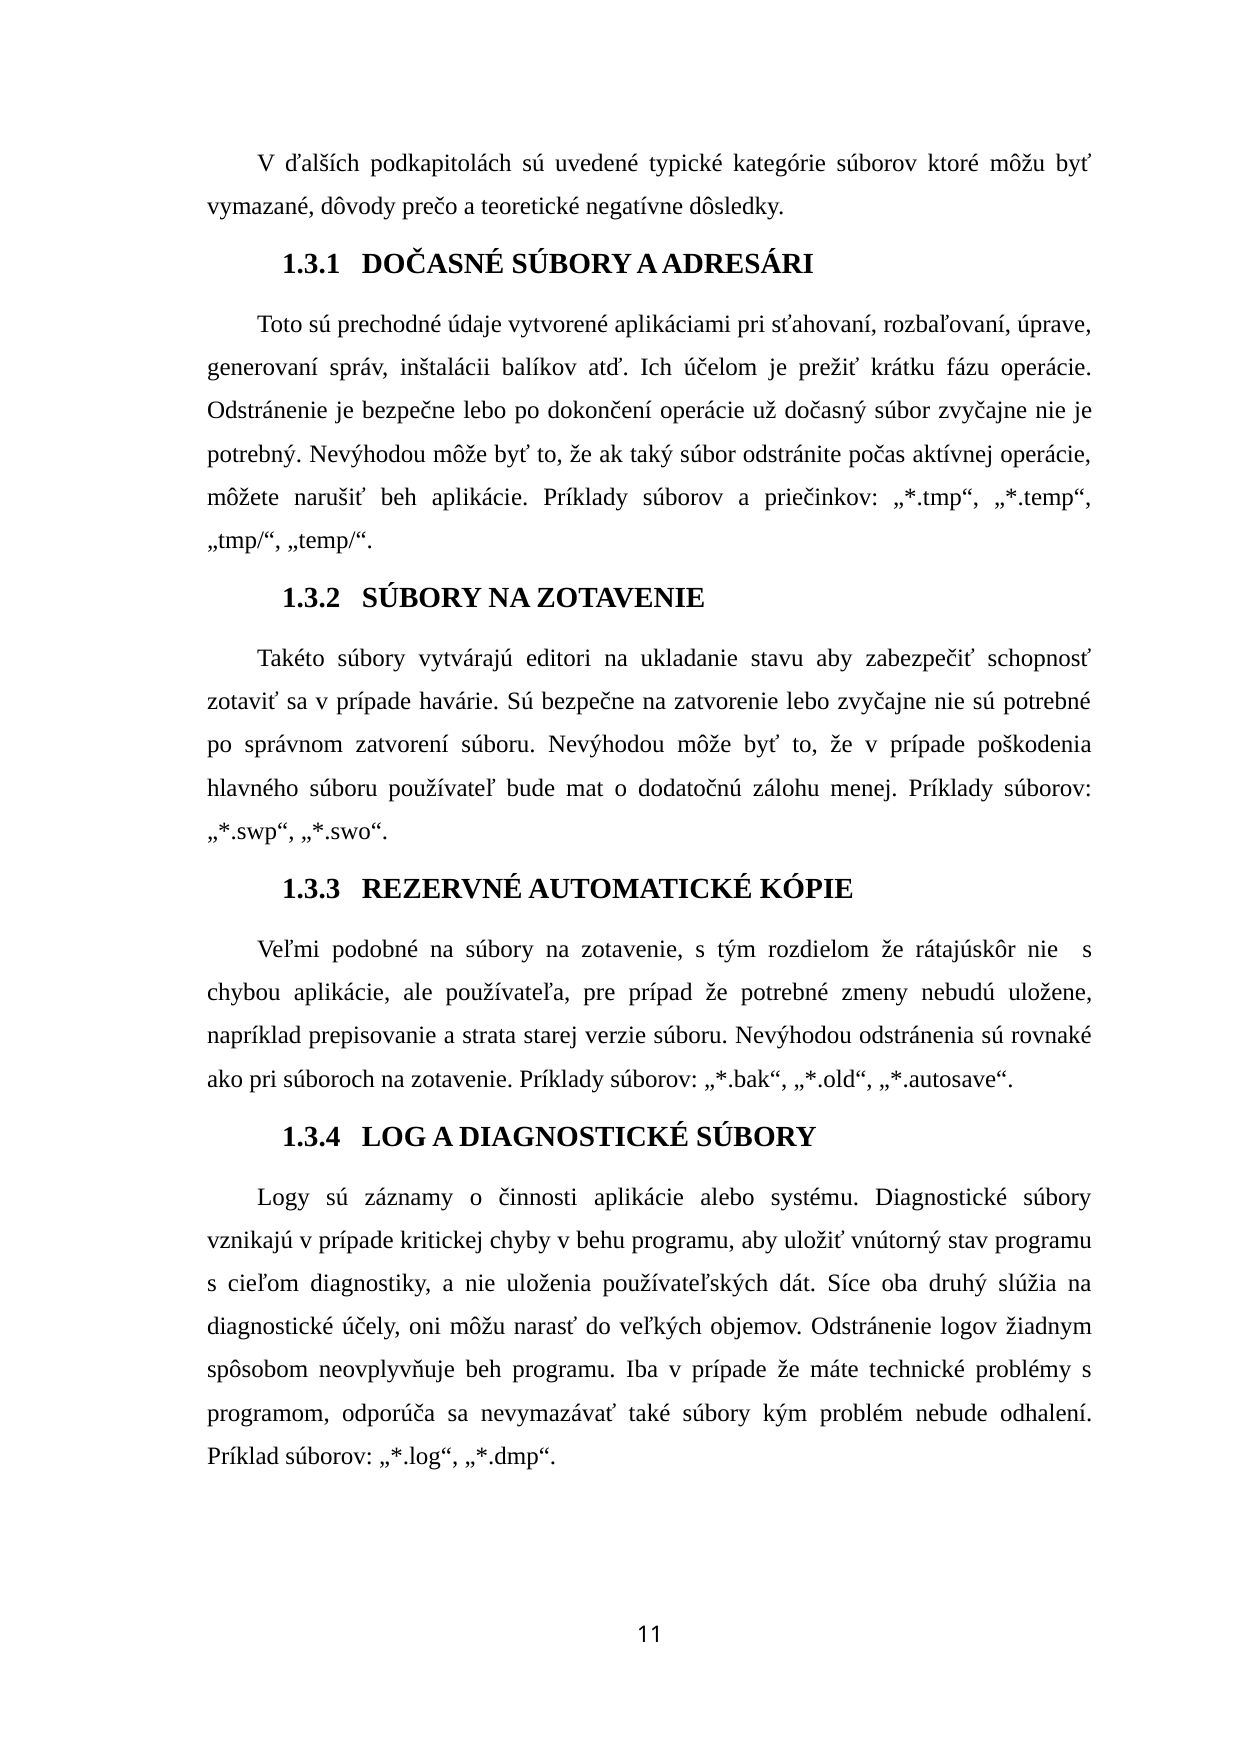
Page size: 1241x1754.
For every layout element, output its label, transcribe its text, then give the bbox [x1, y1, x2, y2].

text V ďalších podkapitolách sú uvedené typické kategórie súborov ktoré môžu byť vymazané, dôvody prečo a teoretické negatívne dôsledky. [207, 148, 1092, 219]
text Veľmi podobné na súbory na zotavenie, s tým rozdielom že rátajúskôr nie s chybou aplikácie, ale používateľa, pre prípad že potrebné zmeny nebudú uložene, napríklad prepisovanie a strata starej verzie súboru. Nevýhodou odstránenia sú rovnaké ako pri súboroch na zotavenie. Príklady súborov: „*.bak“, „*.old“, „*.autosave“. [207, 934, 1092, 1092]
subtitle Log a diagnostické súbory [282, 1119, 1092, 1153]
text Takéto súbory vytvárajú editori na ukladanie stavu aby zabezpečiť schopnosť zotaviť sa v prípade havárie. Sú bezpečne na zatvorenie lebo zvyčajne nie sú potrebné po správnom zatvorení súboru. Nevýhodou môže byť to, že v prípade poškodenia hlavného súboru používateľ bude mat o dodatočnú zálohu menej. Príklady súborov: „*.swp“, „*.swo“. [207, 643, 1092, 844]
text Toto sú prechodné údaje vytvorené aplikáciami pri sťahovaní, rozbaľovaní, úprave, generovaní správ, inštalácii balíkov atď. Ich účelom je prežiť krátku fázu operácie. Odstránenie je bezpečne lebo po dokončení operácie už dočasný súbor zvyčajne nie je potrebný. Nevýhodou môže byť to, že ak taký súbor odstránite počas aktívnej operácie, môžete narušiť beh aplikácie. Príklady súborov a priečinkov: „*.tmp“, „*.temp“, „tmp/“, „temp/“. [207, 309, 1092, 554]
subtitle Dočasné súbory a adresári [282, 246, 1092, 280]
subtitle Súbory na zotavenie [282, 581, 1092, 614]
text Logy sú záznamy o činnosti aplikácie alebo systému. Diagnostické súbory vznikajú v prípade kritickej chyby v behu programu, aby uložiť vnútorný stav programu s cieľom diagnostiky, a nie uloženia používateľských dát. Síce oba druhý slúžia na diagnostické účely, oni môžu narasť do veľkých objemov. Odstránenie logov žiadnym spôsobom neovplyvňuje beh programu. Iba v prípade že máte technické problémy s programom, odporúča sa nevymazávať také súbory kým problém nebude odhalení. Príklad súborov: „*.log“, „*.dmp“. [207, 1182, 1092, 1469]
subtitle Rezervné automatické kópie [282, 871, 1092, 905]
